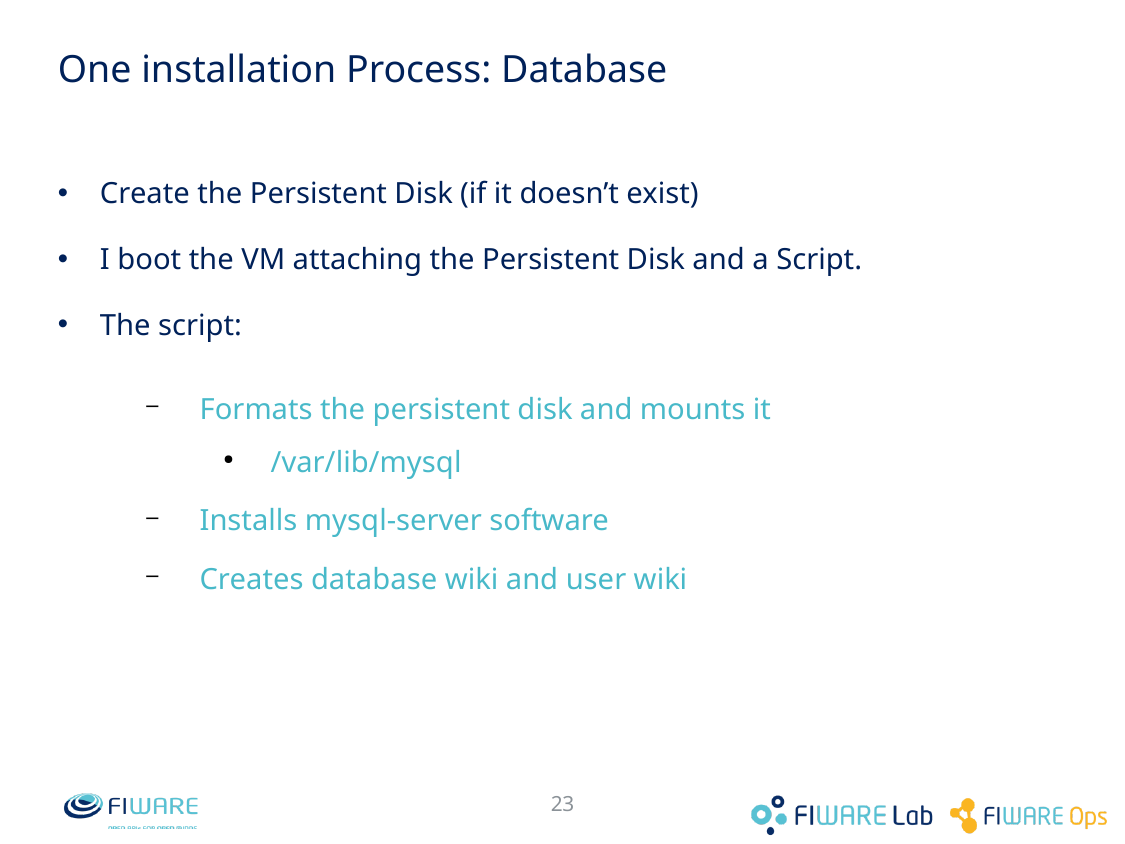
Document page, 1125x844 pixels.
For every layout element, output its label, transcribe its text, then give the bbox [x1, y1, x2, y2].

list Create the Persistent Disk (if it doesn’t exist) I boot the VM attaching the Persistent Disk and a Script. The script: Formats the persistent disk and mounts it /var/lib/mysql Installs mysql-server software Creates database wiki and user wiki [42, 167, 1090, 774]
picture [945, 793, 1113, 840]
title One installation Process: Database [42, 35, 1021, 99]
slide_number [498, 782, 626, 827]
picture [739, 782, 939, 843]
picture [60, 789, 203, 829]
